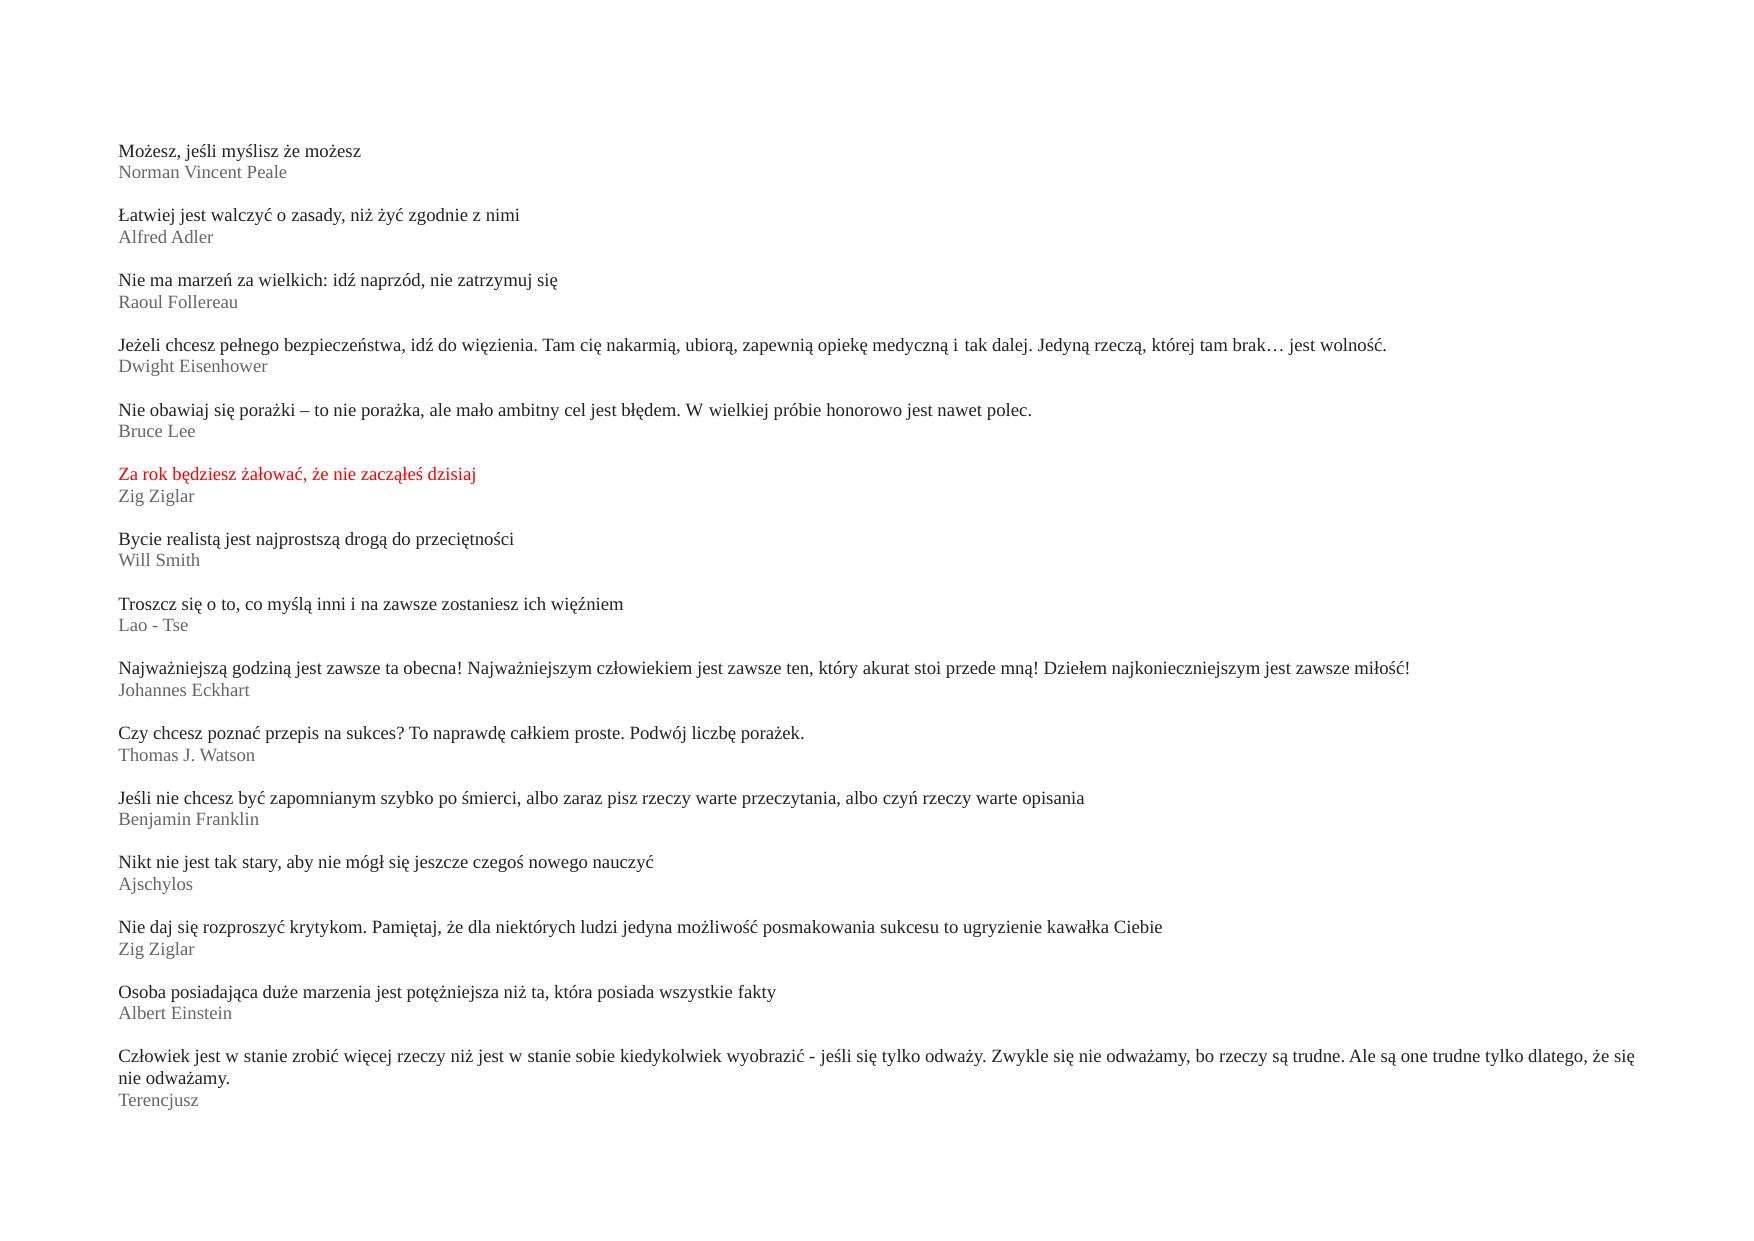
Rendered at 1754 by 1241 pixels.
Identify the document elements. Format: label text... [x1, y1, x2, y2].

text Thomas J. Watson [118, 743, 1636, 765]
text Czy chcesz poznać przepis na sukces? To naprawdę całkiem proste. Podwój liczbę porażek. [118, 722, 1636, 743]
text Zig Ziglar [118, 937, 1636, 959]
text Najważniejszą godziną jest zawsze ta obecna! Najważniejszym człowiekiem jest zawsze ten, który akurat stoi przede mną! Dziełem najkonieczniejszym jest zawsze miłość! [118, 657, 1636, 679]
text Za rok będziesz żałować, że nie zacząłeś dzisiaj [118, 463, 1636, 485]
text Jeśli nie chcesz być zapomnianym szybko po śmierci, albo zaraz pisz rzeczy warte przeczytania, albo czyń rzeczy warte opisania [118, 787, 1636, 808]
text Zig Ziglar [118, 485, 1636, 506]
text Norman Vincent Peale [118, 161, 1636, 183]
text Nie ma marzeń za wielkich: idź naprzód, nie zatrzymuj się [118, 269, 1636, 291]
text Benjamin Franklin [118, 808, 1636, 830]
text Człowiek jest w stanie zrobić więcej rzeczy niż jest w stanie sobie kiedykolwiek wyobrazić - jeśli się tylko odważy. Zwykle się nie odważamy, bo rzeczy są trudne. Ale są one trudne tylko dlatego, że się nie odważamy. [118, 1045, 1636, 1088]
text Osoba posiadająca duże marzenia jest potężniejsza niż ta, która posiada wszystkie fakty [118, 981, 1636, 1002]
text Terencjusz [118, 1088, 1636, 1110]
text Nikt nie jest tak stary, aby nie mógł się jeszcze czegoś nowego nauczyć [118, 851, 1636, 873]
text Johannes Eckhart [118, 679, 1636, 700]
text Nie daj się rozproszyć krytykom. Pamiętaj, że dla niektórych ludzi jedyna możliwość posmakowania sukcesu to ugryzienie kawałka Ciebie [118, 916, 1636, 937]
text Nie obawiaj się porażki – to nie porażka, ale mało ambitny cel jest błędem. W wielkiej próbie honorowo jest nawet polec. [118, 398, 1636, 420]
text Troszcz się o to, co myślą inni i na zawsze zostaniesz ich więźniem [118, 592, 1636, 614]
text Bycie realistą jest najprostszą drogą do przeciętności [118, 528, 1636, 549]
text Dwight Eisenhower [118, 355, 1636, 377]
text Bruce Lee [118, 420, 1636, 442]
text Ajschylos [118, 873, 1636, 894]
text Will Smith [118, 549, 1636, 571]
text Lao - Tse [118, 614, 1636, 636]
text Jeżeli chcesz pełnego bezpieczeństwa, idź do więzienia. Tam cię nakarmią, ubiorą, zapewnią opiekę medyczną i tak dalej. Jedyną rzeczą, której tam brak… jest wolność. [118, 334, 1636, 355]
text Łat­wiej jest wal­czyć o za­sady, niż żyć zgod­nie z ni­mi [118, 204, 1636, 226]
text Raoul Follereau [118, 291, 1636, 312]
text Albert Einstein [118, 1002, 1636, 1024]
text Alfred Adler [118, 226, 1636, 247]
text Możesz, jeśli myślisz że możesz [118, 140, 1636, 161]
